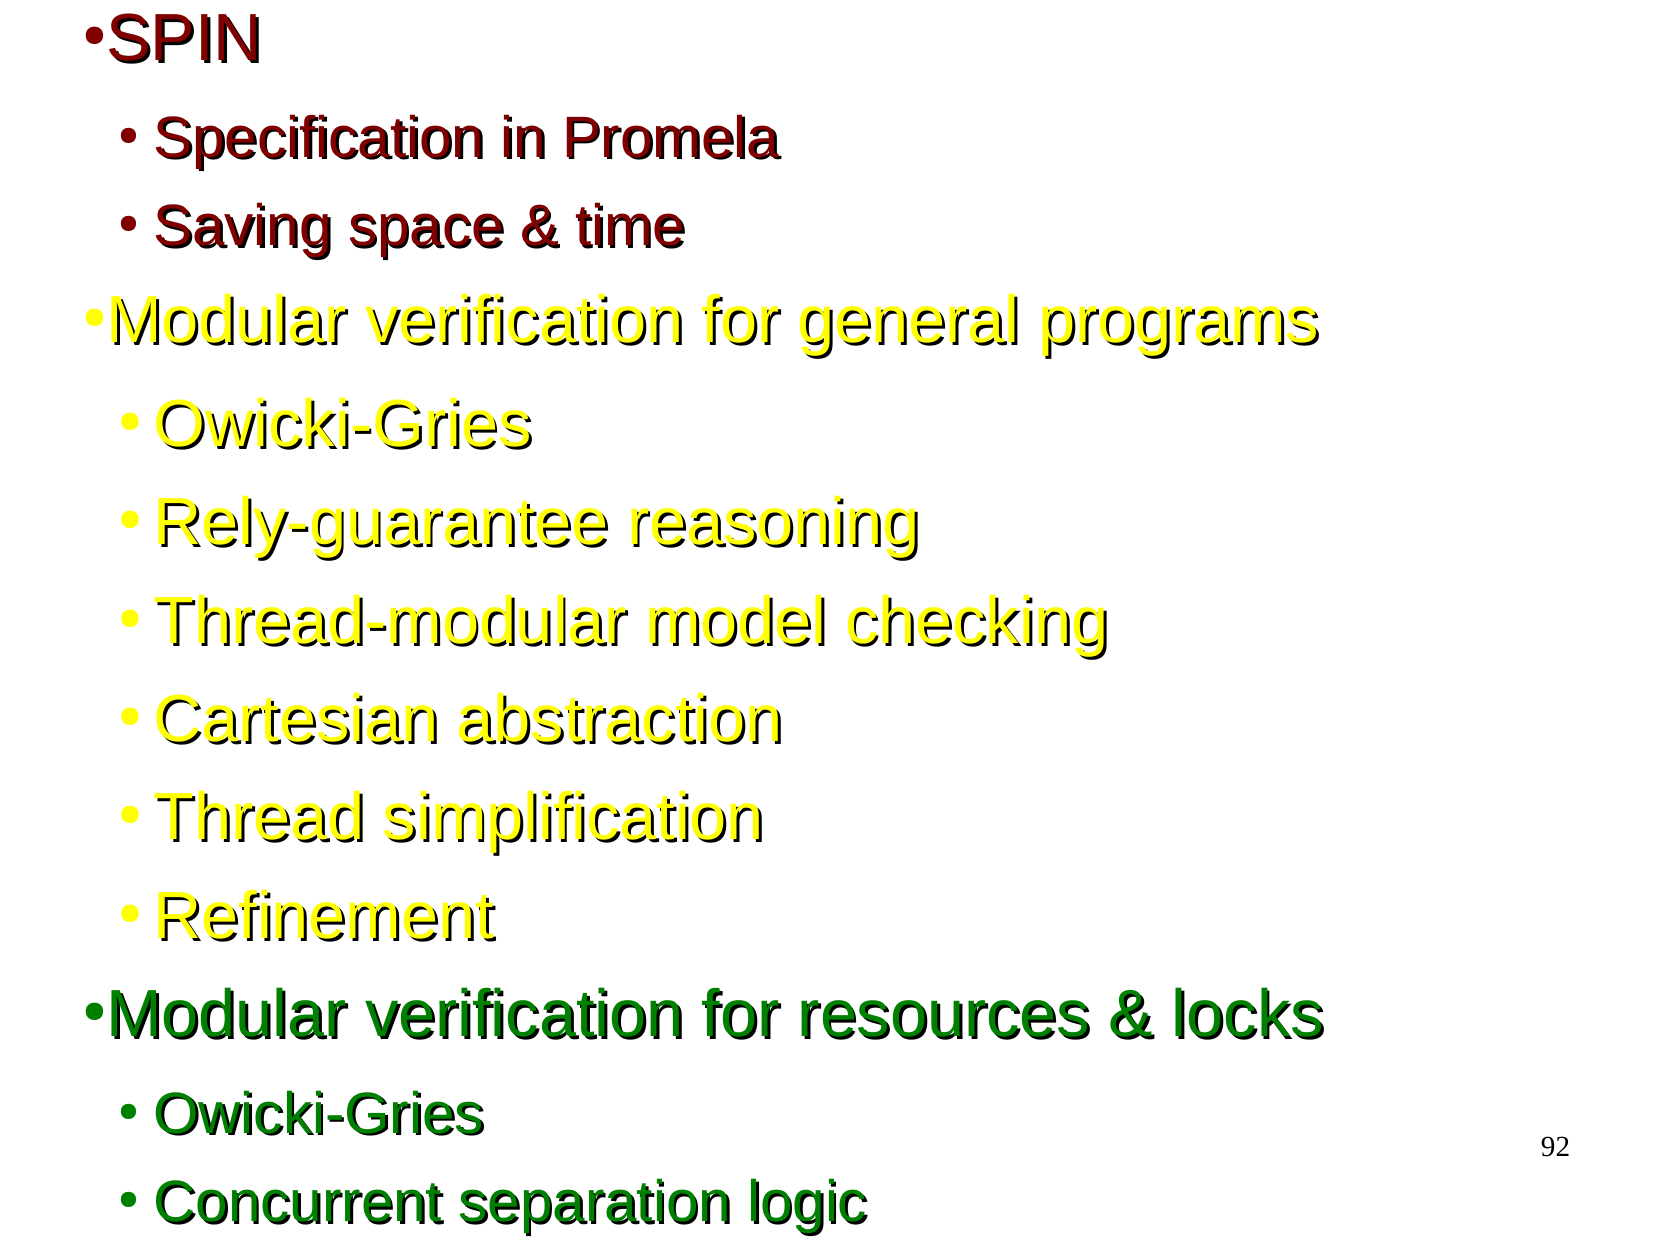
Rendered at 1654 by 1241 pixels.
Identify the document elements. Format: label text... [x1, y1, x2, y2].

list SPIN Specification in Promela Saving space & time Modular verification for general programs Owicki-Gries Rely-guarantee reasoning Thread-modular model checking Cartesian abstraction Thread simplification Refinement Modular verification for resources & locks Owicki-Gries Concurrent separation logic [82, 0, 1571, 1241]
